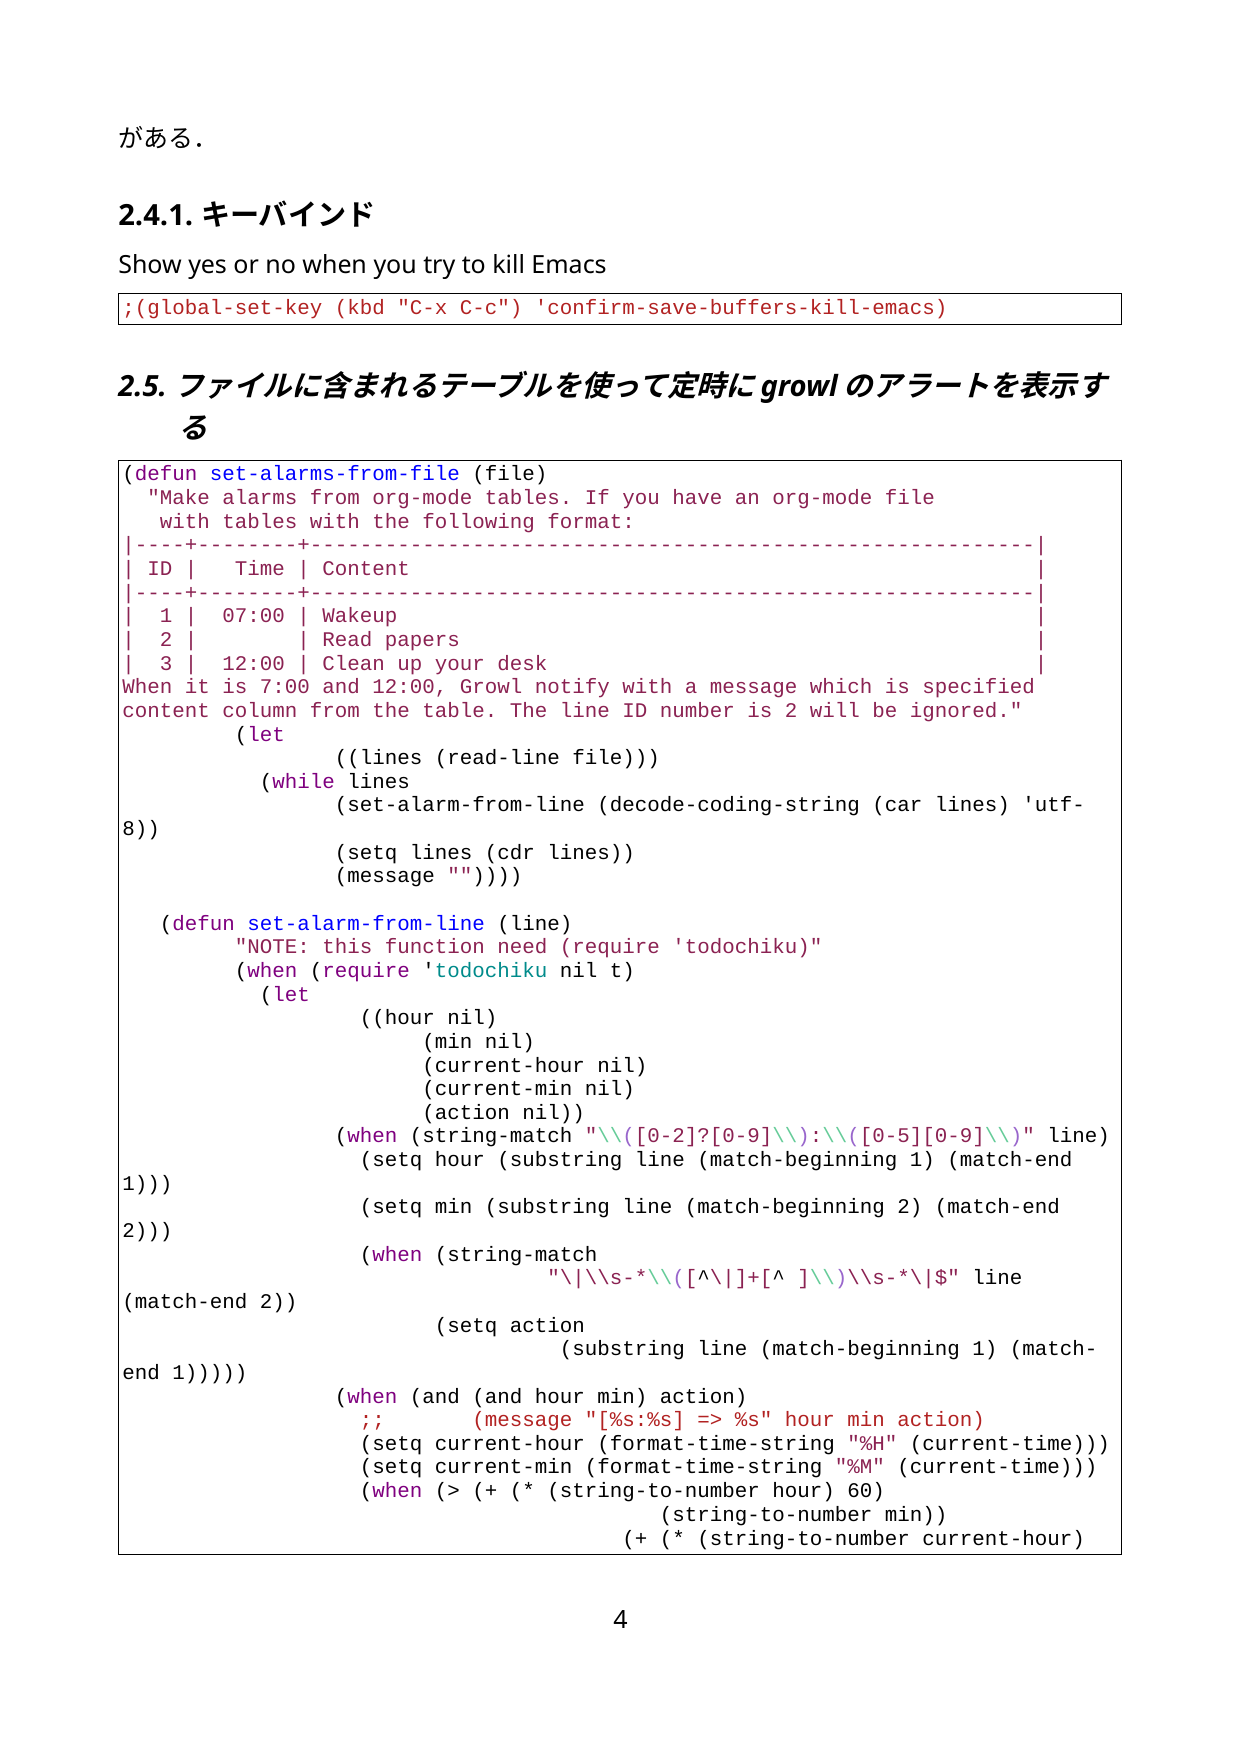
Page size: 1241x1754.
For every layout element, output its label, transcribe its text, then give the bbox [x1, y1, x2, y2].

text (+ (* (string-to-number current-hour) [119, 1523, 1121, 1554]
text (setq lines (cdr lines)) [119, 838, 1121, 861]
text (set-alarm-from-line (decode-coding-string (car lines) 'utf-8)) [119, 791, 1121, 838]
text (message "")))) [119, 861, 1121, 885]
text (defun set-alarms-from-file (file) [119, 461, 1121, 483]
text (let [119, 719, 1121, 743]
text がある． [118, 118, 1122, 154]
subtitle ファイルに含まれるテーブルを使って定時にgrowlのアラートを表示する [118, 362, 1122, 447]
text (setq action [119, 1311, 1121, 1334]
text ;; (message "[%s:%s] => %s" hour min action) [119, 1405, 1121, 1429]
text Show yes or no when you try to kill Emacs [118, 247, 1122, 281]
text (when (> (+ (* (string-to-number hour) 60) [119, 1476, 1121, 1500]
text (defun set-alarm-from-line (line) [119, 909, 1121, 932]
text (current-min nil) [119, 1074, 1121, 1098]
text |----+--------+----------------------------------------------------------| [119, 578, 1121, 601]
text |----+--------+----------------------------------------------------------| [119, 530, 1121, 554]
text (while lines [119, 767, 1121, 791]
text (string-to-number min)) [119, 1500, 1121, 1523]
text content column from the table. The line ID number is 2 will be ignored." [119, 696, 1121, 719]
text (substring line (match-beginning 1) (match-end 1))))) [119, 1334, 1121, 1382]
text (when (string-match [119, 1240, 1121, 1263]
text (setq hour (substring line (match-beginning 1) (match-end 1))) [119, 1145, 1121, 1192]
text (setq current-min (format-time-string "%M" (current-time))) [119, 1453, 1121, 1476]
text (min nil) [119, 1027, 1121, 1051]
subtitle キーバインド [118, 192, 1122, 234]
text (current-hour nil) [119, 1051, 1121, 1074]
text | ID | Time | Content | [119, 554, 1121, 578]
text (setq current-hour (format-time-string "%H" (current-time))) [119, 1429, 1121, 1453]
text (when (and (and hour min) action) [119, 1382, 1121, 1405]
text "NOTE: this function need (require 'todochiku)" [119, 932, 1121, 956]
text (let [119, 980, 1121, 1003]
text "\|\\s-*\\([^\|]+[^ ]\\)\\s-*\|$" line (match-end 2)) [119, 1263, 1121, 1311]
text ((lines (read-line file))) [119, 743, 1121, 767]
text ;(global-set-key (kbd "C-x C-c") 'confirm-save-buffers-kill-emacs) [119, 294, 1121, 324]
text (when (require 'todochiku nil t) [119, 956, 1121, 980]
text When it is 7:00 and 12:00, Growl notify with a message which is specified [119, 672, 1121, 696]
text with tables with the following format: [119, 507, 1121, 530]
text | 3 | 12:00 | Clean up your desk | [119, 649, 1121, 672]
text (when (string-match "\\([0-2]?[0-9]\\):\\([0-5][0-9]\\)" line) [119, 1122, 1121, 1145]
text "Make alarms from org-mode tables. If you have an org-mode file [119, 483, 1121, 507]
text | 2 | | Read papers | [119, 625, 1121, 649]
text (action nil)) [119, 1098, 1121, 1122]
text ((hour nil) [119, 1003, 1121, 1027]
text (setq min (substring line (match-beginning 2) (match-end 2))) [119, 1192, 1121, 1240]
text | 1 | 07:00 | Wakeup | [119, 601, 1121, 625]
